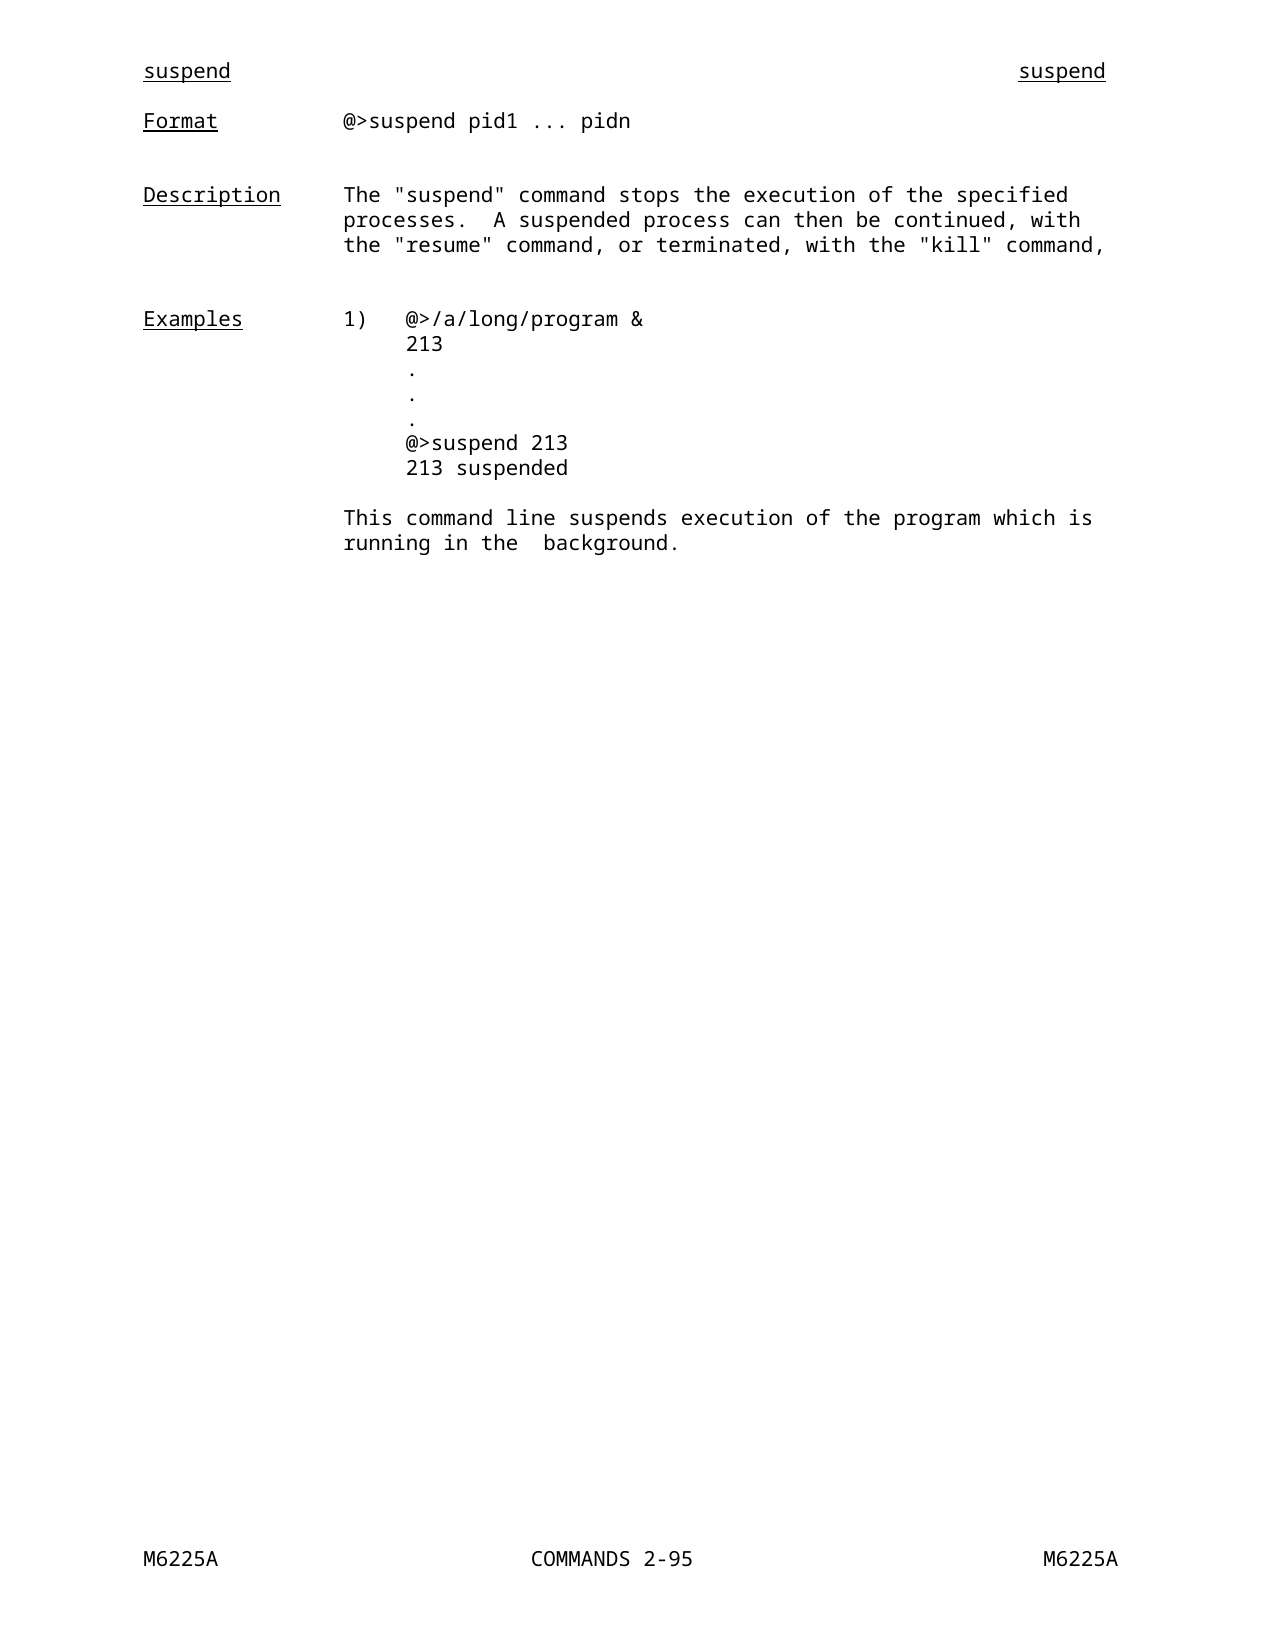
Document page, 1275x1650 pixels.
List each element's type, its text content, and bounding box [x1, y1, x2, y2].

text suspend suspend [118, 59, 1145, 84]
text . [118, 357, 1145, 381]
text Examples 1) @>/a/long/program & [118, 307, 1145, 332]
text M6225A COMMANDS 2-95 M6225A [118, 1547, 1145, 1571]
text Format @>suspend pid1 ... pidn [118, 109, 1145, 133]
text @>suspend 213 [118, 431, 1145, 456]
text 213 suspended [118, 456, 1145, 481]
text Description The "suspend" command stops the execution of the specified [118, 183, 1145, 208]
text This command line suspends execution of the program which is [118, 505, 1145, 530]
text processes. A suspended process can then be continued, with [118, 208, 1145, 233]
text . [118, 381, 1145, 406]
text 213 [118, 332, 1145, 357]
text running in the background. [118, 530, 1145, 555]
text the "resume" command, or terminated, with the "kill" command, [118, 233, 1145, 257]
text . [118, 406, 1145, 431]
